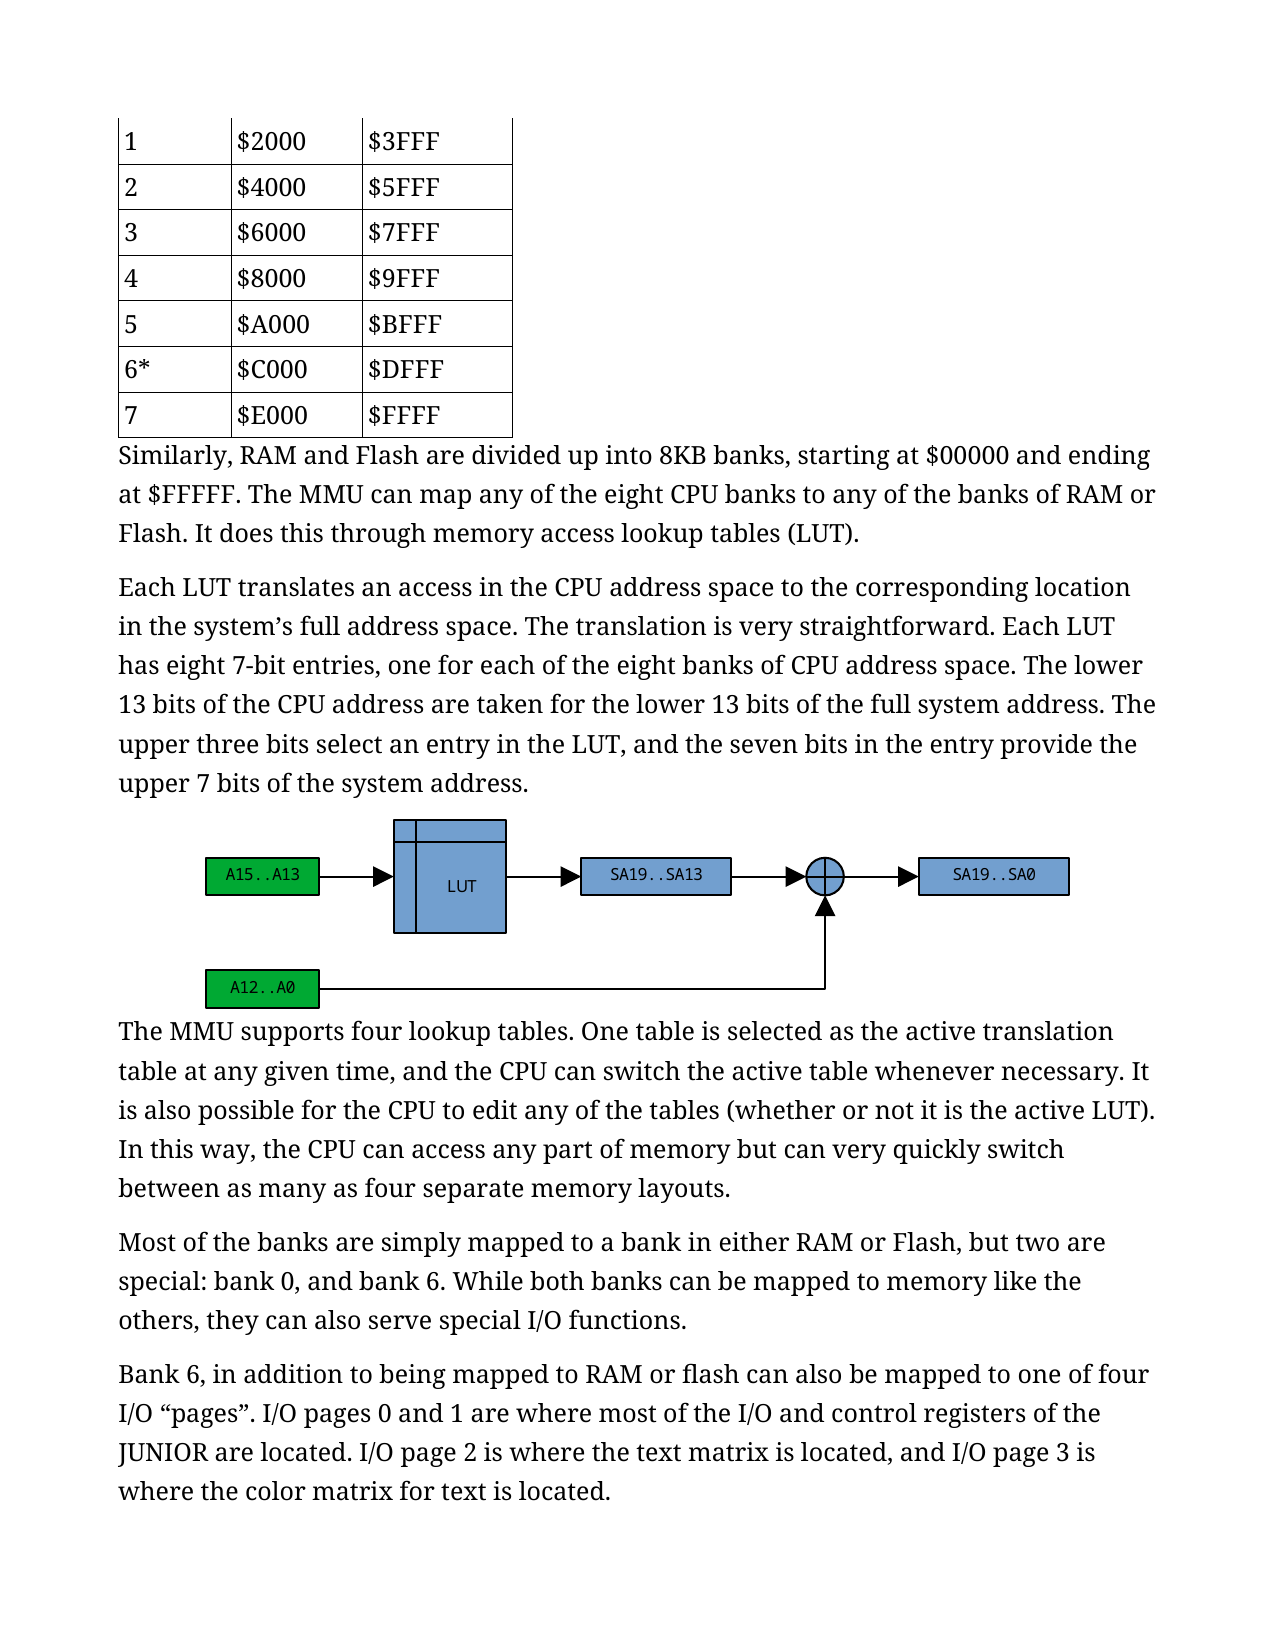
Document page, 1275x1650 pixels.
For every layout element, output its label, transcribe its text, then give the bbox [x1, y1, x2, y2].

text Most of the banks are simply mapped to a bank in either RAM or Flash, but two are special: bank 0, and bank 6. While both banks can be mapped to memory like the others, they can also serve special I/O functions. [118, 1224, 1157, 1337]
text Similarly, RAM and Flash are divided up into 8KB banks, starting at $00000 and ending at $FFFFF. The MMU can map any of the eight CPU banks to any of the banks of RAM or Flash. It does this through memory access lookup tables (LUT). [118, 437, 1157, 550]
table_cell $4000 [232, 165, 362, 209]
table_cell $7FFF [363, 210, 512, 255]
table_cell 4 [119, 256, 231, 300]
text Bank 6, in addition to being mapped to RAM or flash can also be mapped to one of four I/O “pages”. I/O pages 0 and 1 are where most of the I/O and control registers of the JUNIOR are located. I/O page 2 is where the text matrix is located, and I/O page 3 is where the color matrix for text is located. [118, 1356, 1157, 1508]
table_cell $6000 [232, 210, 362, 255]
table_cell $3FFF [363, 118, 512, 164]
table_cell $BFFF [363, 301, 512, 346]
table_cell $E000 [232, 393, 362, 437]
table_cell $2000 [232, 118, 362, 164]
table_cell $DFFF [363, 347, 512, 392]
table_cell $FFFF [363, 393, 512, 437]
table_cell $8000 [232, 256, 362, 300]
table_cell 5 [119, 301, 231, 346]
table_cell 3 [119, 210, 231, 255]
table_cell 2 [119, 165, 231, 209]
table_cell 7 [119, 393, 231, 437]
table_cell $A000 [232, 301, 362, 346]
table_cell $5FFF [363, 165, 512, 209]
text Each LUT translates an access in the CPU address space to the corresponding location in the system’s full address space. The translation is very straightforward. Each LUT has eight 7-bit entries, one for each of the eight banks of CPU address space. The lower 13 bits of the CPU address are taken for the lower 13 bits of the full system address. The upper three bits select an entry in the LUT, and the seven bits in the entry provide the upper 7 bits of the system address. [118, 569, 1157, 799]
table_cell $C000 [232, 347, 362, 392]
table_cell 1 [119, 118, 231, 164]
table_cell $9FFF [363, 256, 512, 300]
table_cell 6* [119, 347, 231, 392]
text The MMU supports four lookup tables. One table is selected as the active translation table at any given time, and the CPU can switch the active table whenever necessary. It is also possible for the CPU to edit any of the tables (whether or not it is the active LUT). In this way, the CPU can access any part of memory but can very quickly switch between as many as four separate memory layouts. [118, 819, 1157, 1205]
